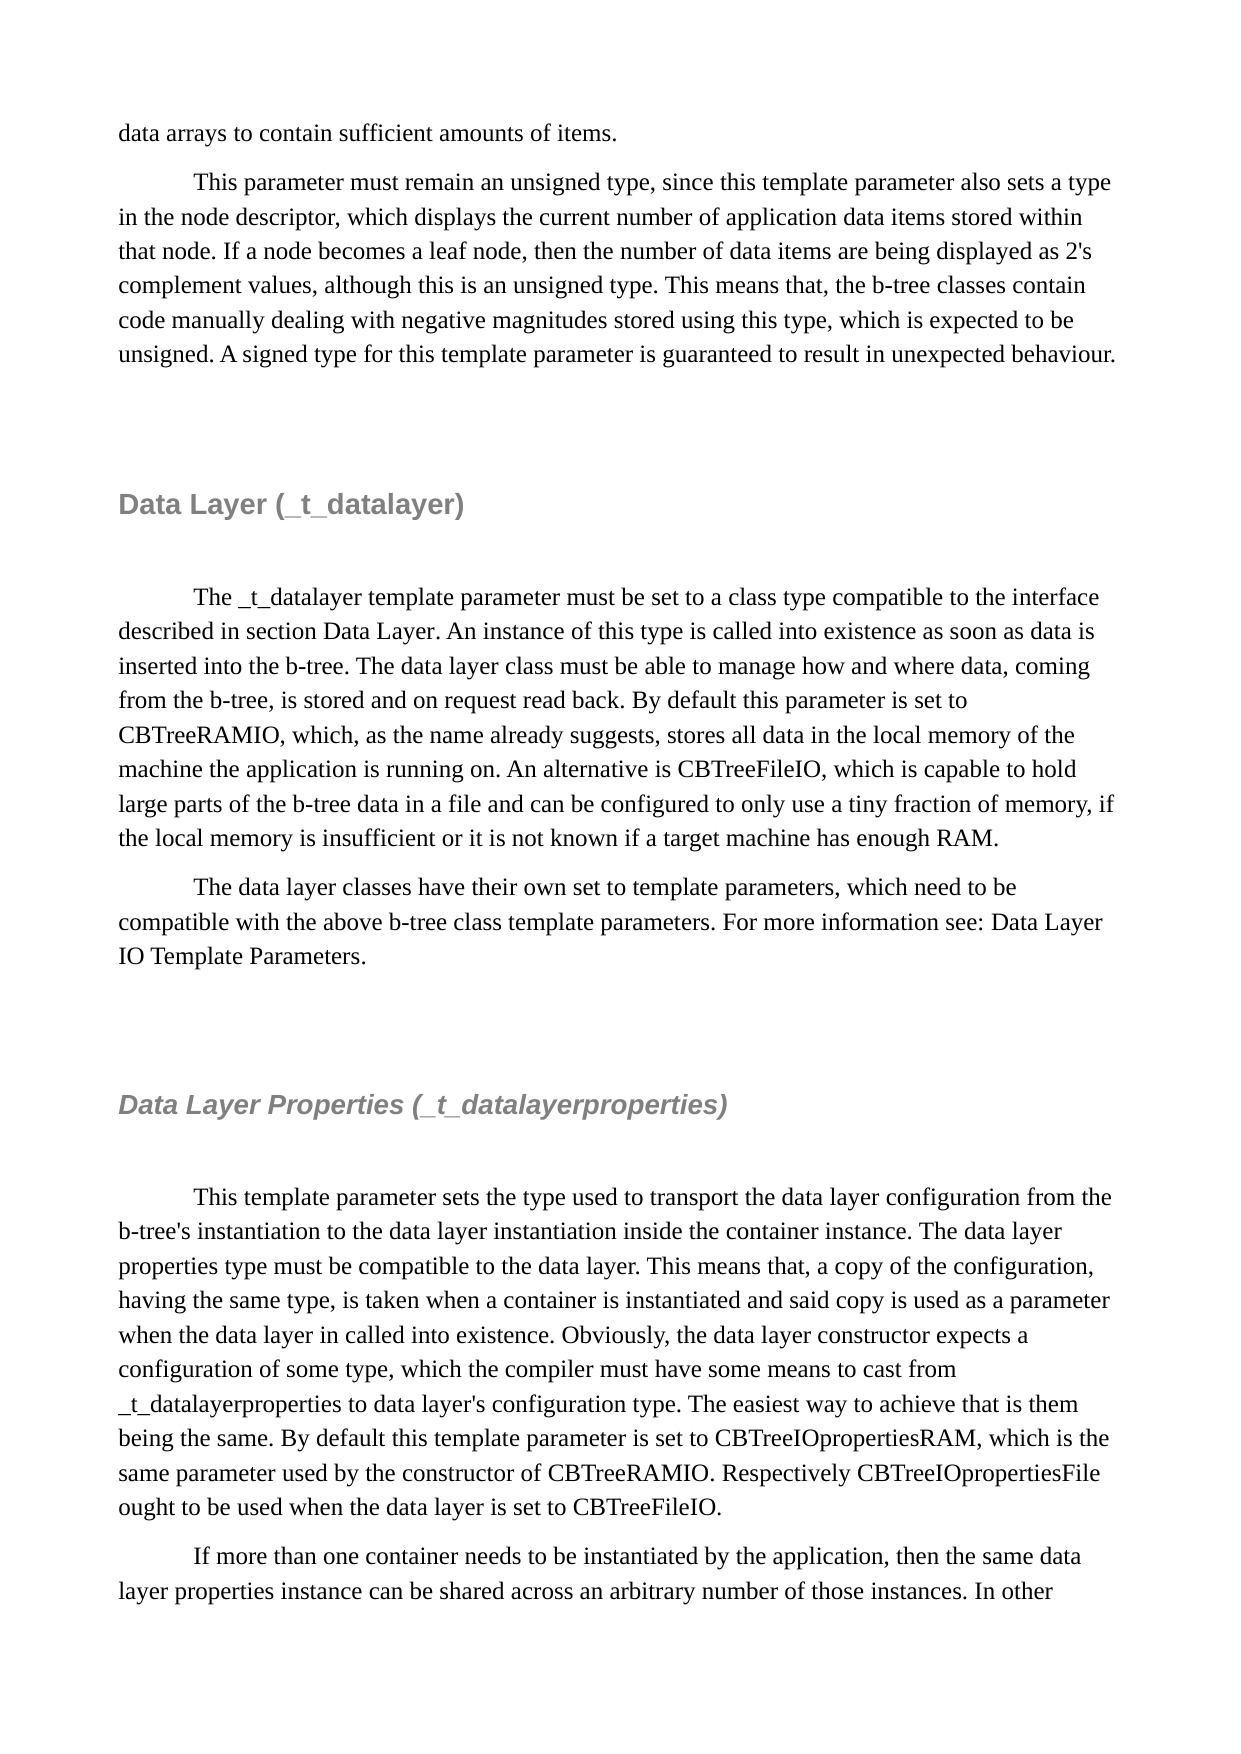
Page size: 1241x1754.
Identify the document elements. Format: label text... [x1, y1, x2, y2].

text This template parameter sets the type used to transport the data layer configuration from the b-tree's instantiation to the data layer instantiation inside the container instance. The data layer properties type must be compatible to the data layer. This means that, a copy of the configuration, having the same type, is taken when a container is instantiated and said copy is used as a parameter when the data layer in called into existence. Obviously, the data layer constructor expects a configuration of some type, which the compiler must have some means to cast from _t_datalayerproperties to data layer's configuration type. The easiest way to achieve that is them being the same. By default this template parameter is set to CBTreeIOpropertiesRAM, which is the same parameter used by the constructor of CBTreeRAMIO. Respectively CBTreeIOpropertiesFile ought to be used when the data layer is set to CBTreeFileIO. [118, 1182, 1122, 1521]
text This parameter must remain an unsigned type, since this template parameter also sets a type in the node descriptor, which displays the current number of application data items stored within that node. If a node becomes a leaf node, then the number of data items are being displayed as 2's complement values, although this is an unsigned type. This means that, the b-tree classes contain code manually dealing with negative magnitudes stored using this type, which is expected to be unsigned. A signed type for this template parameter is guaranteed to result in unexpected behaviour. [118, 167, 1122, 368]
text The data layer classes have their own set to template parameters, which need to be compatible with the above b-tree class template parameters. For more information see: Data Layer IO Template Parameters. [118, 872, 1122, 970]
text data arrays to contain sufficient amounts of items. [118, 118, 1122, 147]
text The _t_datalayer template parameter must be set to a class type compatible to the interface described in section Data Layer. An instance of this type is called into existence as soon as data is inserted into the b-tree. The data layer class must be able to manage how and where data, coming from the b-tree, is stored and on request read back. By default this parameter is set to CBTreeRAMIO, which, as the name already suggests, stores all data in the local memory of the machine the application is running on. An alternative is CBTreeFileIO, which is capable to hold large parts of the b-tree data in a file and can be configured to only use a tiny fraction of memory, if the local memory is insufficient or it is not known if a target machine has enough RAM. [118, 582, 1122, 852]
subtitle Data Layer Properties (_t_datalayerproperties) [118, 1088, 1122, 1120]
text If more than one container needs to be instantiated by the application, then the same data layer properties instance can be shared across an arbitrary number of those instances. In other [118, 1541, 1122, 1604]
subtitle Data Layer (_t_datalayer) [118, 487, 1122, 520]
